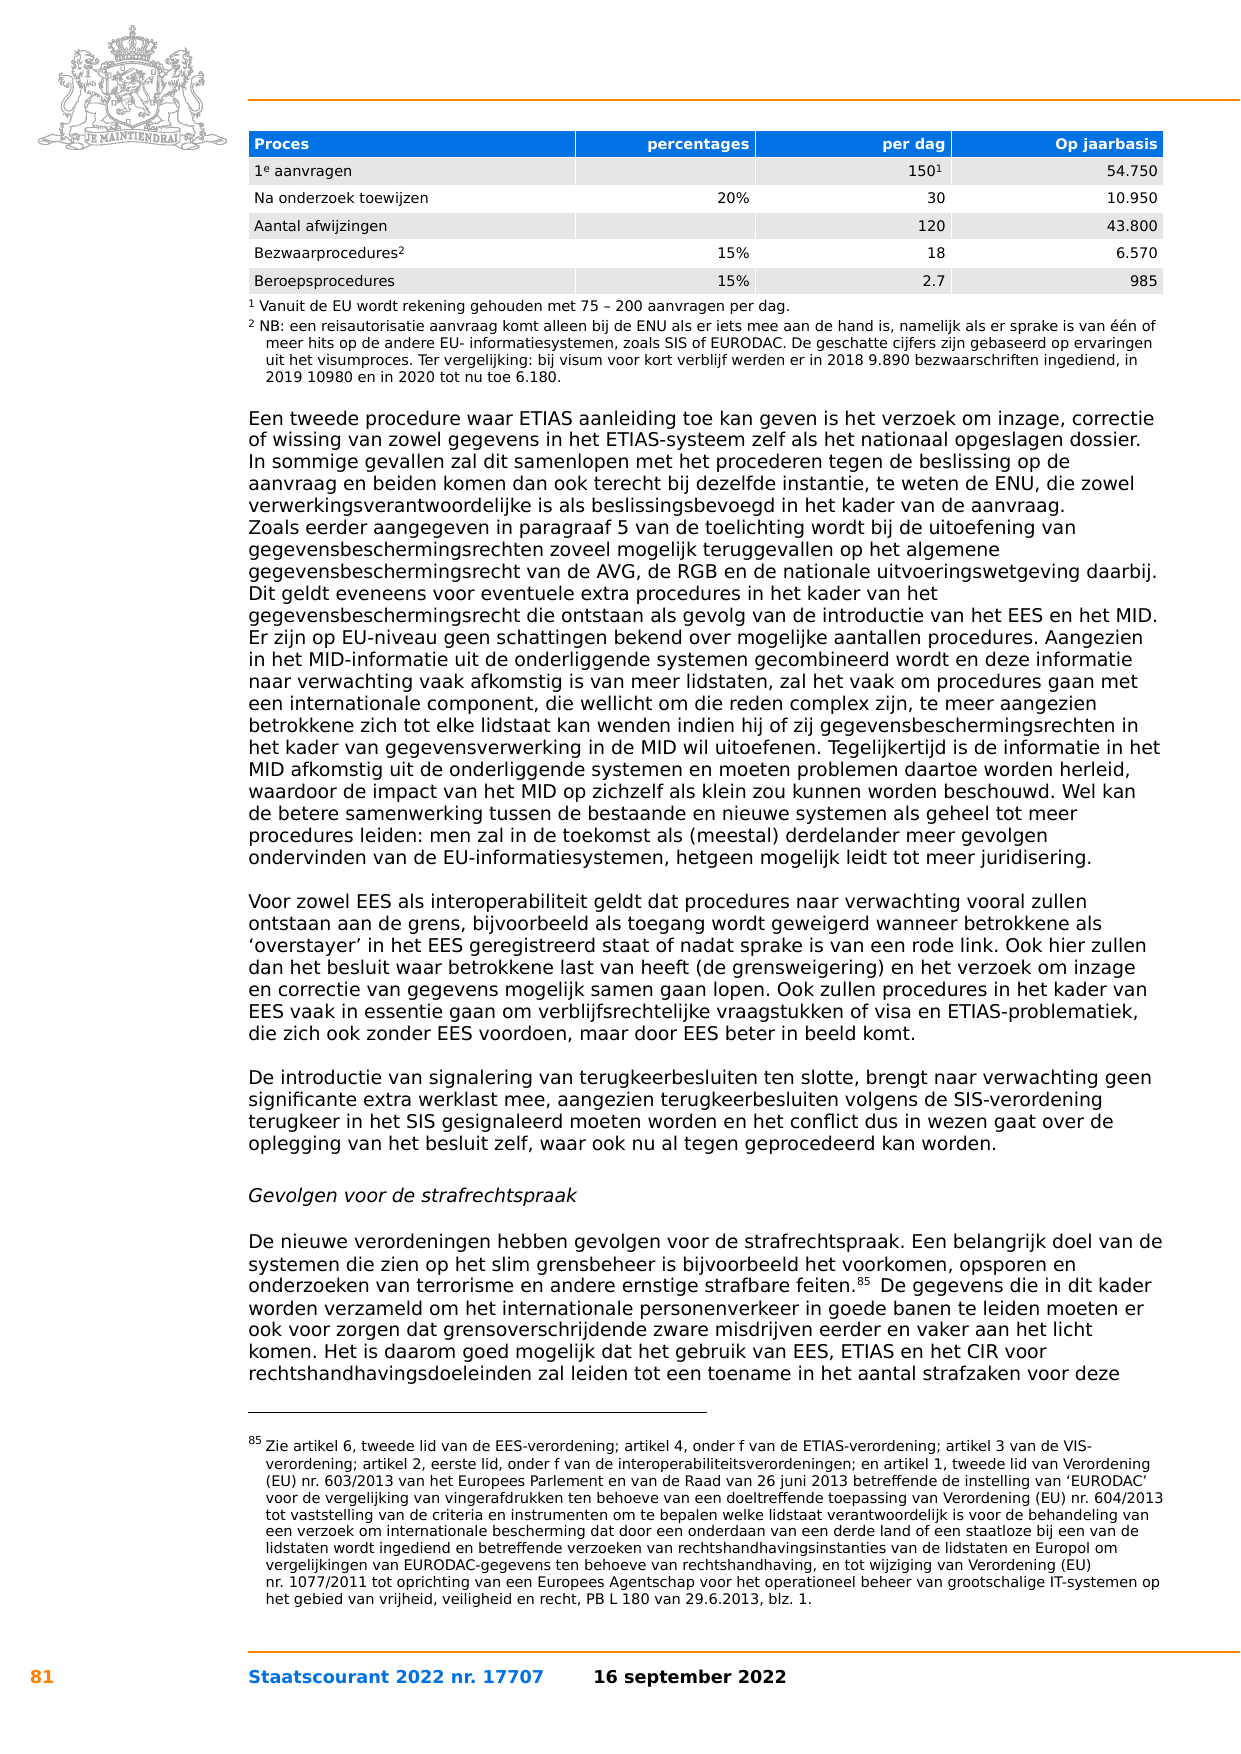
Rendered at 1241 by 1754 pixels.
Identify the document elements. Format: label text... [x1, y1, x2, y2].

table_header Proces [249, 131, 575, 157]
text Zie artikel 6, tweede lid van de EES-verordening; artikel 4, onder f van de ETIAS-verordening; artikel 3 van de VIS-verordening; artikel 2, eerste lid, onder f van de interoperabiliteitsverordeningen; en artikel 1, tweede lid van Verordening (EU) nr. 603/2013 van het Europees Parlement en van de Raad van 26 juni 2013 betreffende de instelling van ‘EURODAC’ voor de vergelijking van vingerafdrukken ten behoeve van een doeltreffende toepassing van Verordening (EU) nr. 604/2013 tot vaststelling van de criteria en instrumenten om te bepalen welke lidstaat verantwoordelijk is voor de behandeling van een verzoek om internationale bescherming dat door een onderdaan van een derde land of een staatloze bij een van de lidstaten wordt ingediend en betreffende verzoeken van rechtshandhavingsinstanties van de lidstaten en Europol om vergelijkingen van EURODAC-gegevens ten behoeve van rechtshandhaving, en tot wijziging van Verordening (EU) nr. 1077/2011 tot oprichting van een Europees Agentschap voor het operationeel beheer van grootschalige IT-systemen op het gebied van vrijheid, veiligheid en recht, PB L 180 van 29.6.2013, blz. 1. [248, 1434, 1163, 1608]
table_cell Bezwaarprocedures2 [249, 241, 575, 267]
text De nieuwe verordeningen hebben gevolgen voor de strafrechtspraak. Een belangrijk doel van de systemen die zien op het slim grensbeheer is bijvoorbeeld het voorkomen, opsporen en onderzoeken van terrorisme en andere ernstige strafbare feiten. De gegevens die in dit kader worden verzameld om het internationale personenverkeer in goede banen te leiden moeten er ook voor zorgen dat grensoverschrijdende zware misdrijven eerder en vaker aan het licht komen. Het is daarom goed mogelijk dat het gebruik van EES, ETIAS en het CIR voor rechtshandhavingsdoeleinden zal leiden tot een toename in het aantal strafzaken voor deze [248, 1231, 1163, 1385]
table_cell Beroepsprocedures [249, 268, 575, 294]
table_header per dag [756, 131, 951, 157]
table_cell 18 [756, 241, 951, 267]
table_cell 1501 [756, 158, 951, 185]
table_cell 1 Vanuit de EU wordt rekening gehouden met 75 – 200 aanvragen per dag. 2 NB: een reisautorisatie aanvraag komt alleen bij de ENU als er iets mee aan de hand is, namelijk als er sprake is van één of meer hits op de andere EU- informatiesystemen, zoals SIS of EURODAC. De geschatte cijfers zijn gebaseerd op ervaringen uit het visumproces. Ter vergelijking: bij visum voor kort verblijf werden er in 2018 9.890 bezwaarschriften ingediend, in 2019 10980 en in 2020 tot nu toe 6.180. [248, 295, 1163, 386]
table_cell 120 [756, 213, 951, 239]
table_cell 2.7 [756, 268, 951, 294]
text De introductie van signalering van terugkeerbesluiten ten slotte, brengt naar verwachting geen significante extra werklast mee, aangezien terugkeerbesluiten volgens de SIS-verordening terugkeer in het SIS gesignaleerd moeten worden en het conflict dus in wezen gaat over de oplegging van het besluit zelf, waar ook nu al tegen geprocedeerd kan worden. [248, 1067, 1163, 1154]
text Een tweede procedure waar ETIAS aanleiding toe kan geven is het verzoek om inzage, correctie of wissing van zowel gegevens in het ETIAS-systeem zelf als het nationaal opgeslagen dossier. In sommige gevallen zal dit samenlopen met het procederen tegen de beslissing op de aanvraag en beiden komen dan ook terecht bij dezelfde instantie, te weten de ENU, die zowel verwerkingsverantwoordelijke is als beslissingsbevoegd in het kader van de aanvraag. [248, 407, 1163, 517]
table_cell 15% [576, 268, 755, 294]
table_cell Na onderzoek toewijzen [249, 186, 575, 212]
table_cell [576, 158, 755, 185]
table_cell 6.570 [952, 241, 1163, 267]
table_header Op jaarbasis [952, 131, 1163, 157]
table_cell 43.800 [952, 213, 1163, 239]
table_cell 10.950 [952, 186, 1163, 212]
table_cell 30 [756, 186, 951, 212]
table_header percentages [576, 131, 755, 157]
subtitle Gevolgen voor de strafrechtspraak [248, 1184, 1163, 1206]
picture [38, 25, 227, 150]
table_cell Aantal afwijzingen [249, 213, 575, 239]
table_cell 15% [576, 241, 755, 267]
table_cell 20% [576, 186, 755, 212]
table_cell [576, 213, 755, 239]
table_cell 985 [952, 268, 1163, 294]
text Zoals eerder aangegeven in paragraaf 5 van de toelichting wordt bij de uitoefening van gegevensbeschermingsrechten zoveel mogelijk teruggevallen op het algemene gegevensbeschermingsrecht van de AVG, de RGB en de nationale uitvoeringswetgeving daarbij. Dit geldt eveneens voor eventuele extra procedures in het kader van het gegevensbeschermingsrecht die ontstaan als gevolg van de introductie van het EES en het MID. Er zijn op EU-niveau geen schattingen bekend over mogelijke aantallen procedures. Aangezien in het MID-informatie uit de onderliggende systemen gecombineerd wordt en deze informatie naar verwachting vaak afkomstig is van meer lidstaten, zal het vaak om procedures gaan met een internationale component, die wellicht om die reden complex zijn, te meer aangezien betrokkene zich tot elke lidstaat kan wenden indien hij of zij gegevensbeschermingsrechten in het kader van gegevensverwerking in de MID wil uitoefenen. Tegelijkertijd is de informatie in het MID afkomstig uit de onderliggende systemen en moeten problemen daartoe worden herleid, waardoor de impact van het MID op zichzelf als klein zou kunnen worden beschouwd. Wel kan de betere samenwerking tussen de bestaande en nieuwe systemen als geheel tot meer procedures leiden: men zal in de toekomst als (meestal) derdelander meer gevolgen ondervinden van de EU-informatiesystemen, hetgeen mogelijk leidt tot meer juridisering. [248, 517, 1163, 869]
table_cell 1e aanvragen [249, 158, 575, 185]
text Voor zowel EES als interoperabiliteit geldt dat procedures naar verwachting vooral zullen ontstaan aan de grens, bijvoorbeeld als toegang wordt geweigerd wanneer betrokkene als ‘overstayer’ in het EES geregistreerd staat of nadat sprake is van een rode link. Ook hier zullen dan het besluit waar betrokkene last van heeft (de grensweigering) en het verzoek om inzage en correctie van gegevens mogelijk samen gaan lopen. Ook zullen procedures in het kader van EES vaak in essentie gaan om verblijfsrechtelijke vraagstukken of visa en ETIAS-problematiek, die zich ook zonder EES voordoen, maar door EES beter in beeld komt. [248, 891, 1163, 1045]
table_cell 54.750 [952, 158, 1163, 185]
